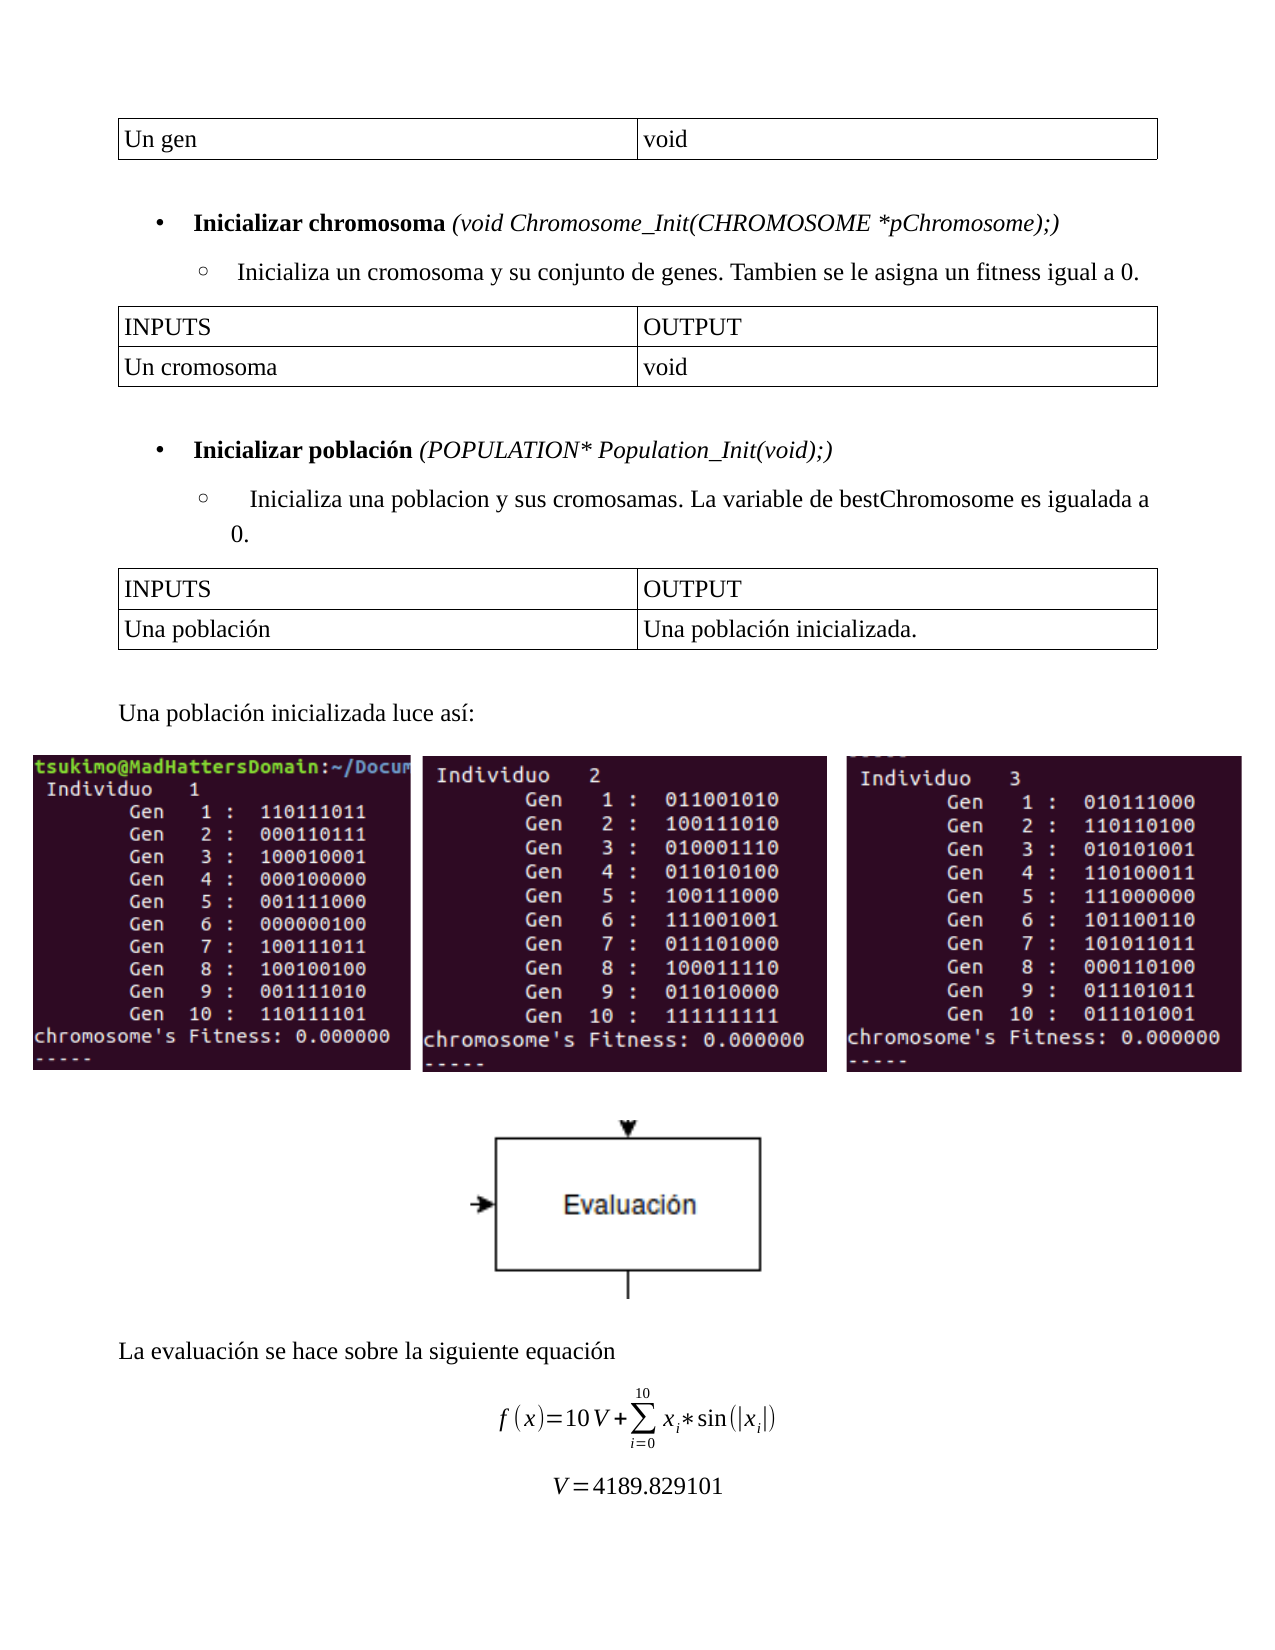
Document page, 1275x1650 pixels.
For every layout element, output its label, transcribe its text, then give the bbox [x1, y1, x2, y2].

list Inicializar chromosoma (void Chromosome_Init(CHROMOSOME *pChromosome);) [156, 208, 1157, 236]
list Inicializa un cromosoma y su conjunto de genes. Tambien se le asigna un fitness igual a 0. [193, 257, 1157, 285]
table_cell Un cromosoma [119, 347, 637, 386]
table_cell Una población [119, 610, 637, 649]
picture [33, 755, 411, 1070]
picture [422, 756, 827, 1072]
picture [470, 1120, 781, 1299]
table_header INPUTS [119, 569, 637, 608]
table_cell void [638, 347, 1157, 386]
text Una población inicializada luce así: [118, 698, 1157, 727]
table_cell Un gen [119, 119, 637, 158]
picture [846, 756, 1242, 1072]
list Inicializa una poblacion y sus cromosamas. La variable de bestChromosome es igualada a 0. [193, 484, 1157, 548]
table_header OUTPUT [638, 307, 1157, 346]
table_header OUTPUT [638, 569, 1157, 608]
table_cell Una población inicializada. [638, 610, 1157, 649]
list Inicializar población (POPULATION* Population_Init(void);) [156, 436, 1157, 464]
table_cell void [638, 119, 1157, 158]
text La evaluación se hace sobre la siguiente equación [118, 1336, 1157, 1364]
table_header INPUTS [119, 307, 637, 346]
